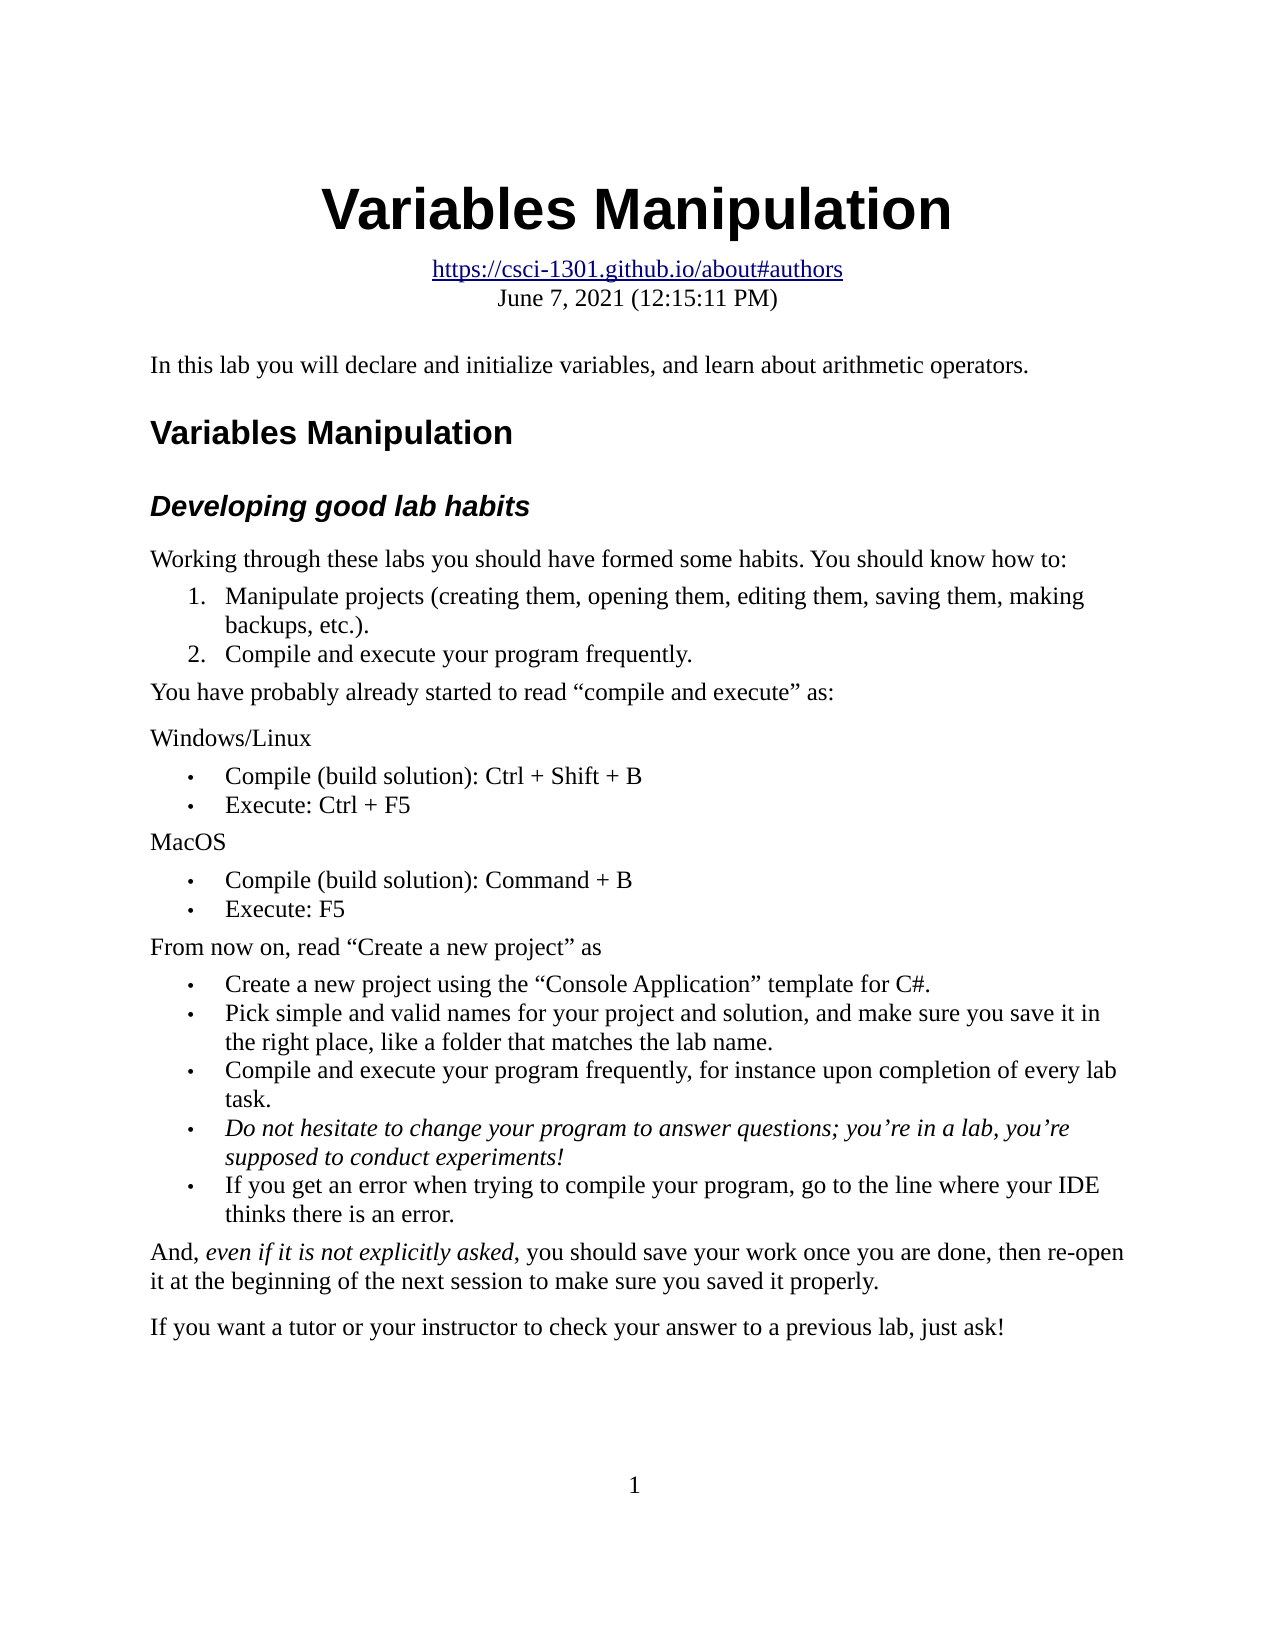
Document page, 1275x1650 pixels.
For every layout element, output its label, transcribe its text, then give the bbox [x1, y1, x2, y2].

list Pick simple and valid names for your project and solution, and make sure you save it in the right place, like a folder that matches the lab name. [187, 998, 1125, 1056]
list If you get an error when trying to compile your program, go to the line where your IDE thinks there is an error. [187, 1171, 1125, 1228]
text You have probably already started to read “compile and execute” as: [150, 677, 1125, 705]
text Windows/Linux [150, 723, 1125, 752]
text June 7, 2021 (12:15:11 PM) [150, 283, 1125, 312]
text https://csci-1301.github.io/about#authors [150, 254, 1125, 283]
text From now on, read “Create a new project” as [150, 932, 1125, 960]
list Manipulate projects (creating them, opening them, editing them, saving them, making backups, etc.). [187, 581, 1125, 639]
list Compile and execute your program frequently. [187, 639, 1125, 668]
title Variables Manipulation [150, 175, 1125, 242]
list Compile (build solution): Ctrl + Shift + B [187, 761, 1125, 790]
subtitle Developing good lab habits [150, 489, 1125, 522]
list Compile and execute your program frequently, for instance upon completion of every lab task. [187, 1056, 1125, 1113]
text Working through these labs you should have formed some habits. You should know how to: [150, 544, 1125, 572]
text In this lab you will declare and initialize variables, and learn about arithmetic operators. [150, 350, 1125, 378]
list Create a new project using the “Console Application” template for C#. [187, 969, 1125, 998]
text If you want a tutor or your instructor to check your answer to a previous lab, just ask! [150, 1312, 1125, 1341]
text MacOS [150, 827, 1125, 856]
text And, even if it is not explicitly asked, you should save your work once you are done, then re-open it at the beginning of the next session to make sure you saved it properly. [150, 1237, 1125, 1294]
list Execute: F5 [187, 894, 1125, 923]
subtitle Variables Manipulation [150, 412, 1125, 451]
list Do not hesitate to change your program to answer questions; you’re in a lab, you’re supposed to conduct experiments! [187, 1113, 1125, 1171]
list Compile (build solution): Command + B [187, 865, 1125, 894]
list Execute: Ctrl + F5 [187, 790, 1125, 818]
